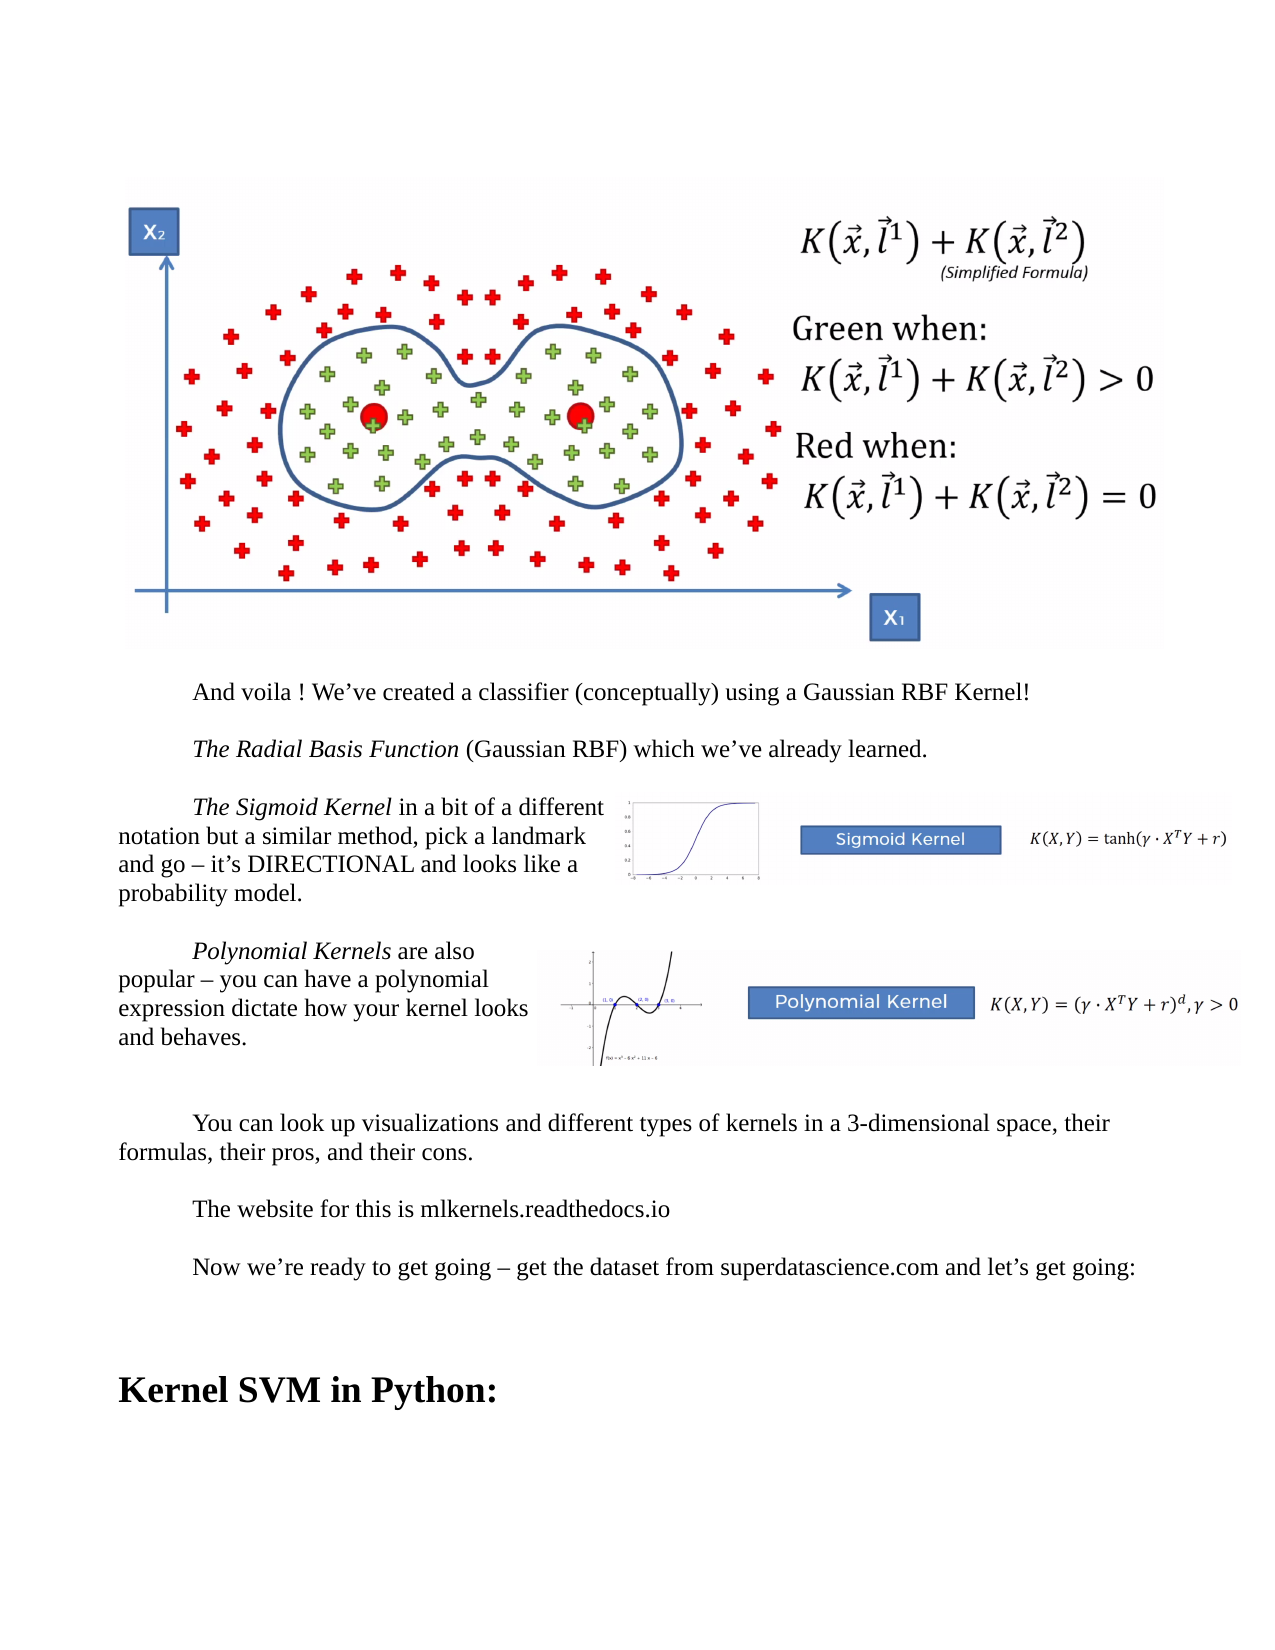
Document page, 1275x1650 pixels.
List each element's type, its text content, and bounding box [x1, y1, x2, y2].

text The website for this is mlkernels.readthedocs.io [118, 1194, 1157, 1223]
picture [536, 950, 1241, 1066]
text Kernel SVM in Python: [118, 1367, 1157, 1410]
picture [125, 177, 1164, 649]
text You can look up visualizations and different types of kernels in a 3-dimensional space, their formulas, their pros, and their cons. [118, 1108, 1157, 1166]
picture [614, 792, 1232, 885]
text Now we’re ready to get going – get the dataset from superdatascience.com and let’s get going: [118, 1252, 1157, 1281]
text Polynomial Kernels are also popular – you can have a polynomial expression dictate how your kernel looks and behaves. [118, 936, 1157, 1051]
text The Sigmoid Kernel in a bit of a different notation but a similar method, pick a landmark and go – it’s DIRECTIONAL and looks like a probability model. [118, 792, 1157, 907]
text And voila ! We’ve created a classifier (conceptually) using a Gaussian RBF Kernel! [118, 677, 1157, 706]
text The Radial Basis Function (Gaussian RBF) which we’ve already learned. [118, 734, 1157, 763]
